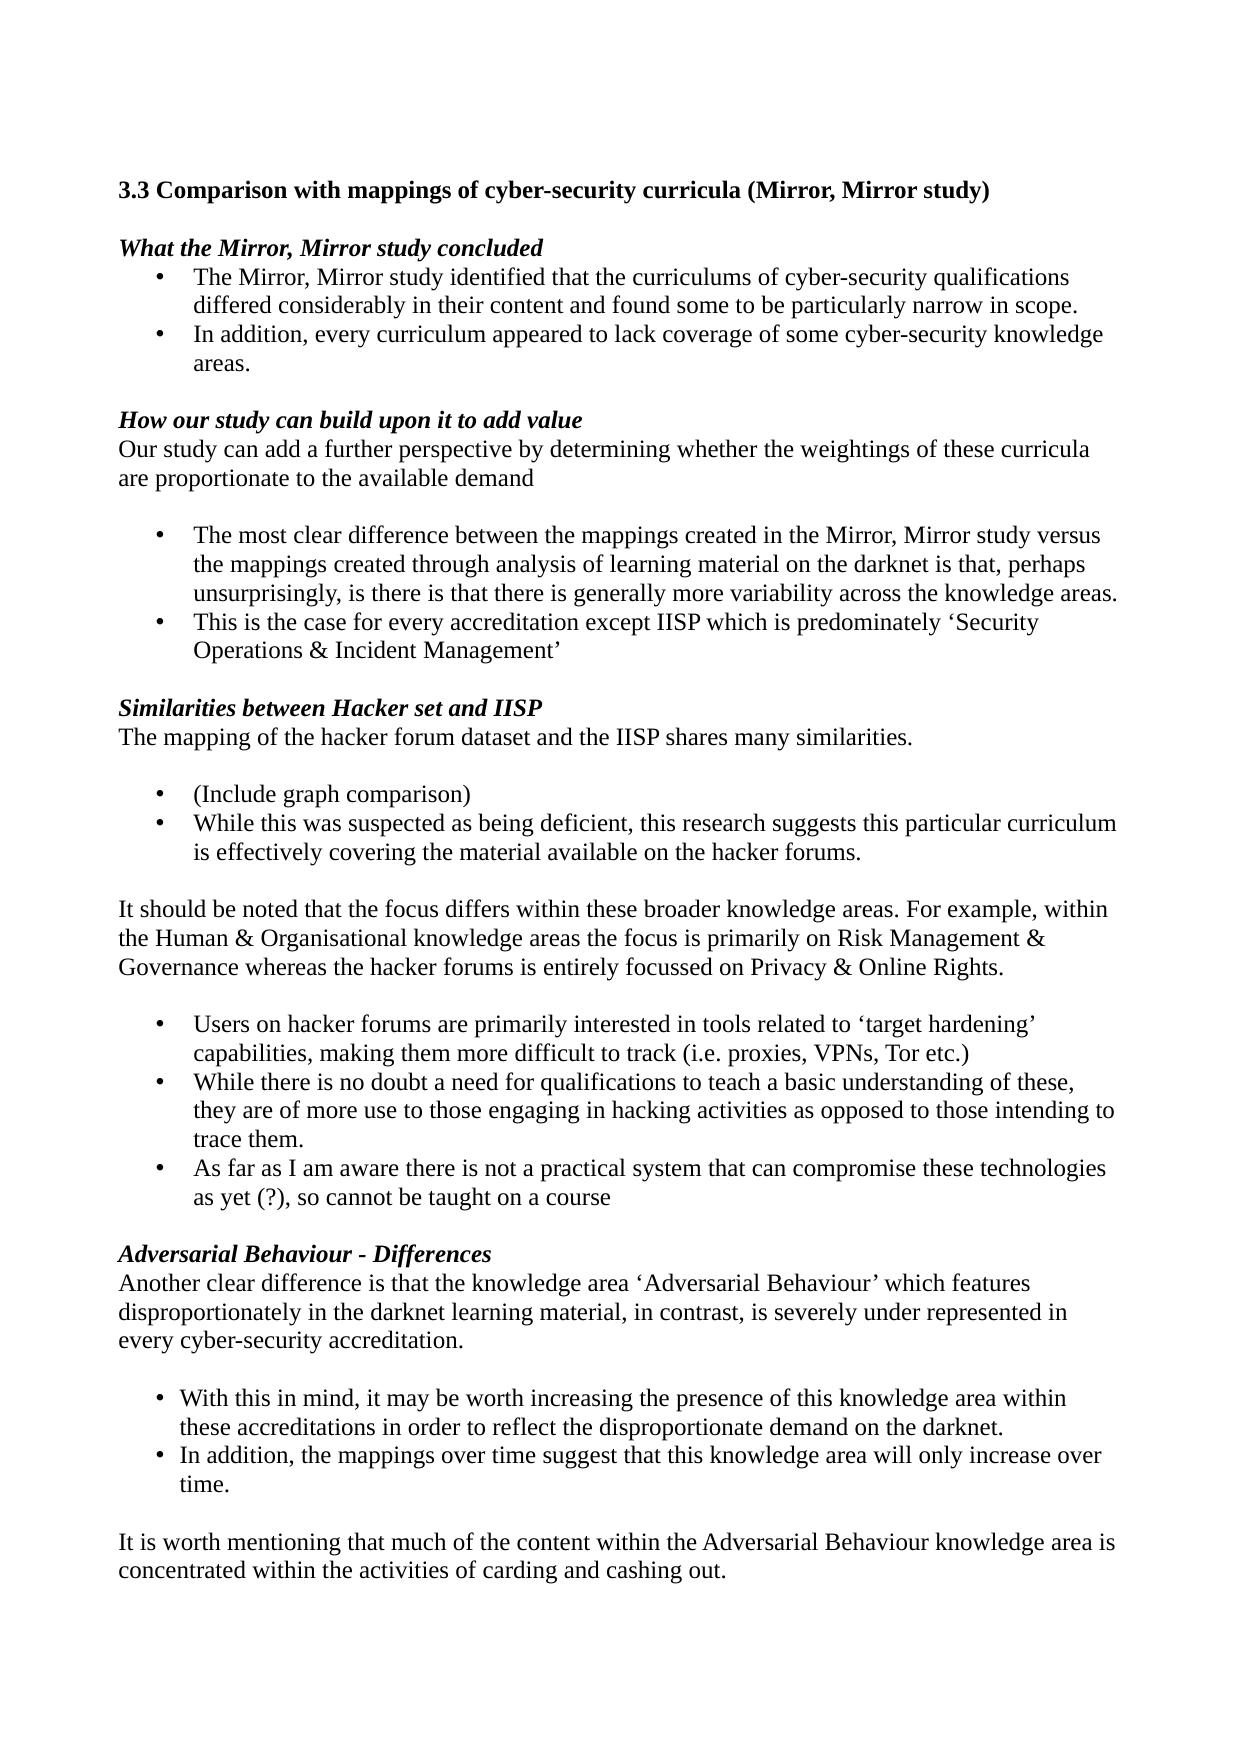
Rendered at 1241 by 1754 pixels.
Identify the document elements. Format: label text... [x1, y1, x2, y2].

text Similarities between Hacker set and IISP [118, 693, 1122, 722]
list As far as I am aware there is not a practical system that can compromise these technologies as yet (?), so cannot be taught on a course [156, 1153, 1122, 1211]
list With this in mind, it may be worth increasing the presence of this knowledge area within these accreditations in order to reflect the disproportionate demand on the darknet. [156, 1383, 1122, 1441]
text Our study can add a further perspective by determining whether the weightings of these curricula are proportionate to the available demand [118, 434, 1122, 492]
list (Include graph comparison) [156, 779, 1122, 808]
text It is worth mentioning that much of the content within the Adversarial Behaviour knowledge area is concentrated within the activities of carding and cashing out. [118, 1527, 1122, 1584]
text The mapping of the hacker forum dataset and the IISP shares many similarities. [118, 722, 1122, 751]
list The Mirror, Mirror study identified that the curriculums of cyber-security qualifications differed considerably in their content and found some to be particularly narrow in scope. [156, 262, 1122, 319]
text 3.3 Comparison with mappings of cyber-security curricula (Mirror, Mirror study) [118, 176, 1122, 204]
text Another clear difference is that the knowledge area ‘Adversarial Behaviour’ which features disproportionately in the darknet learning material, in contrast, is severely under represented in every cyber-security accreditation. [118, 1268, 1122, 1354]
text What the Mirror, Mirror study concluded [118, 233, 1122, 262]
list In addition, the mappings over time suggest that this knowledge area will only increase over time. [156, 1441, 1122, 1498]
text How our study can build upon it to add value [118, 406, 1122, 434]
list Users on hacker forums are primarily interested in tools related to ‘target hardening’ capabilities, making them more difficult to track (i.e. proxies, VPNs, Tor etc.) [156, 1009, 1122, 1067]
text Adversarial Behaviour - Differences [118, 1239, 1122, 1268]
list While this was suspected as being deficient, this research suggests this particular curriculum is effectively covering the material available on the hacker forums. [156, 808, 1122, 866]
list In addition, every curriculum appeared to lack coverage of some cyber-security knowledge areas. [156, 319, 1122, 377]
text It should be noted that the focus differs within these broader knowledge areas. For example, within the Human & Organisational knowledge areas the focus is primarily on Risk Management & Governance whereas the hacker forums is entirely focussed on Privacy & Online Rights. [118, 894, 1122, 981]
list While there is no doubt a need for qualifications to teach a basic understanding of these, they are of more use to those engaging in hacking activities as opposed to those intending to trace them. [156, 1067, 1122, 1153]
list The most clear difference between the mappings created in the Mirror, Mirror study versus the mappings created through analysis of learning material on the darknet is that, perhaps unsurprisingly, is there is that there is generally more variability across the knowledge areas. [156, 521, 1122, 607]
list This is the case for every accreditation except IISP which is predominately ‘Security Operations & Incident Management’ [156, 607, 1122, 664]
